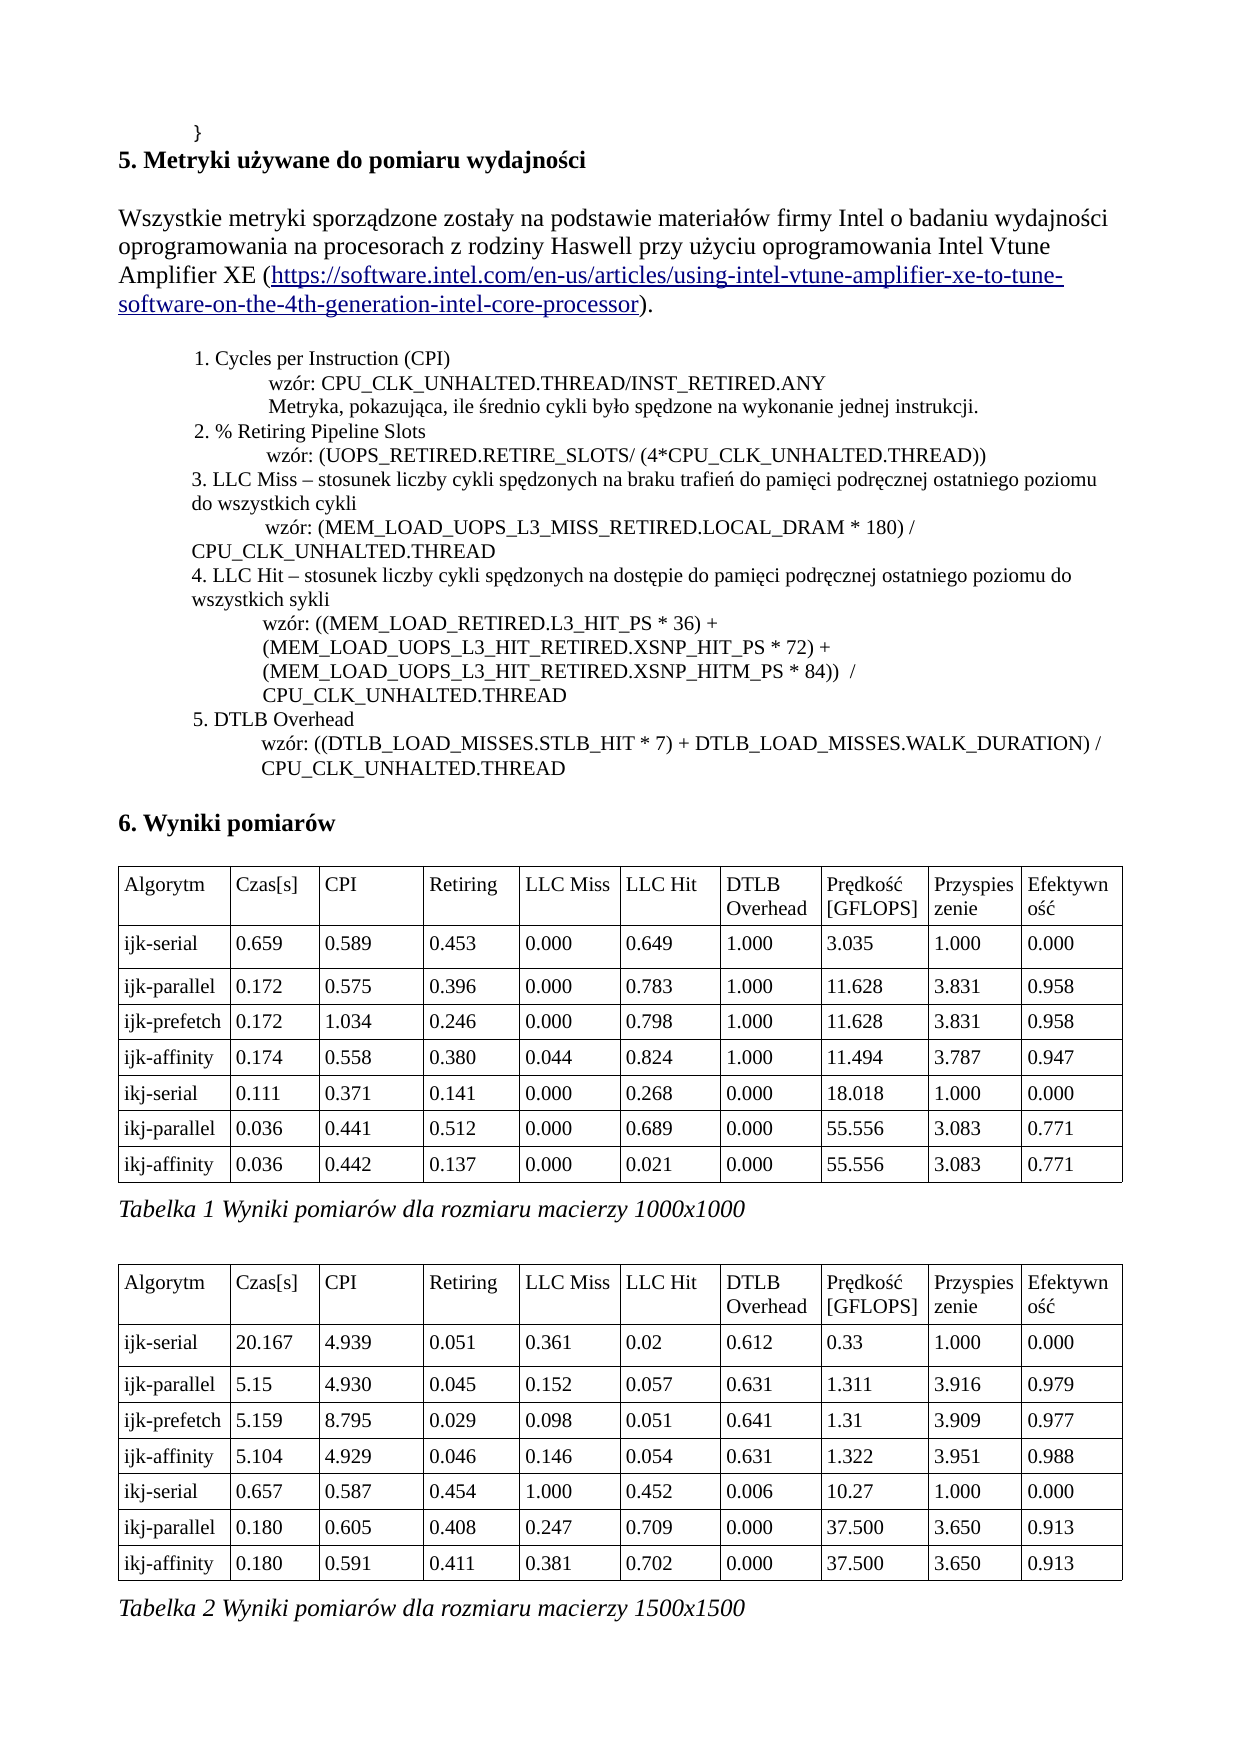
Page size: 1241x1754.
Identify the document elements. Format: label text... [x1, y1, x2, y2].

table_cell 0.783 [621, 969, 720, 1003]
table_header Czas[s] [231, 867, 319, 925]
table_cell 0.657 [231, 1474, 319, 1509]
table_cell ijk-serial [119, 1325, 230, 1366]
table_cell 11.628 [822, 969, 928, 1003]
text wzór: ((MEM_LOAD_RETIRED.L3_HIT_PS * 36) + (MEM_LOAD_UOPS_L3_HIT_RETIRED.XSNP_HIT_PS * 72) + (MEM_LOAD_UOPS_L3_HIT_RETIRED.XSNP_HITM_PS * 84)) / CPU_CLK_UNHALTED.THREAD [262, 611, 1122, 707]
table_cell 0.000 [520, 1076, 620, 1110]
table_header Prędkość [GFLOPS] [822, 867, 928, 925]
table_cell 3.831 [929, 969, 1021, 1003]
table_cell 0.111 [231, 1076, 319, 1110]
table_cell 0.000 [721, 1111, 821, 1146]
table_cell 3.650 [929, 1510, 1021, 1544]
table_cell 0.798 [621, 1005, 720, 1039]
table_cell 1.000 [929, 1325, 1021, 1366]
table_cell 0.137 [424, 1147, 519, 1182]
table_cell 20.167 [231, 1325, 319, 1366]
table_cell 0.441 [320, 1111, 423, 1146]
table_cell 0.988 [1022, 1439, 1122, 1473]
table_cell 0.512 [424, 1111, 519, 1146]
table_cell 0.000 [520, 1005, 620, 1039]
table_cell 0.702 [621, 1546, 720, 1580]
table_cell 0.046 [424, 1439, 519, 1473]
table_cell 5.159 [231, 1403, 319, 1438]
text 3. LLC Miss – stosunek liczby cykli spędzonych na braku trafień do pamięci podręcznej ostatniego poziomu do wszystkich cykli [191, 467, 1122, 515]
table_cell ikj-serial [119, 1474, 230, 1509]
table_cell 0.000 [520, 926, 620, 968]
table_cell 0.381 [520, 1546, 620, 1580]
text } [118, 118, 1122, 145]
table_cell 0.000 [1022, 1474, 1122, 1509]
text Tabelka 1 Wyniki pomiarów dla rozmiaru macierzy 1000x1000 [118, 1194, 1122, 1223]
table_cell 0.036 [231, 1111, 319, 1146]
text 6. Wyniki pomiarów [118, 808, 1122, 837]
table_cell 18.018 [822, 1076, 928, 1110]
table_cell 1.000 [721, 1005, 821, 1039]
table_cell 1.000 [721, 969, 821, 1003]
table_header Algorytm [119, 867, 230, 925]
table_cell 3.916 [929, 1367, 1021, 1402]
table_cell 1.000 [721, 1040, 821, 1075]
table_header Efektywność [1022, 867, 1122, 925]
table_cell 0.000 [520, 969, 620, 1003]
table_cell 0.057 [621, 1367, 720, 1402]
table_cell 0.02 [621, 1325, 720, 1366]
table_cell 0.913 [1022, 1546, 1122, 1580]
table_cell 0.631 [721, 1367, 821, 1402]
table_cell 0.605 [320, 1510, 423, 1544]
table_header LLC Hit [621, 867, 720, 925]
table_cell ikj-serial [119, 1076, 230, 1110]
table_cell 0.180 [231, 1510, 319, 1544]
table_cell 0.824 [621, 1040, 720, 1075]
table_cell 0.246 [424, 1005, 519, 1039]
table_cell 0.958 [1022, 1005, 1122, 1039]
table_cell 0.947 [1022, 1040, 1122, 1075]
table_cell 0.631 [721, 1439, 821, 1473]
table_cell 0.589 [320, 926, 423, 968]
text Wszystkie metryki sporządzone zostały na podstawie materiałów firmy Intel o badaniu wydajności oprogramowania na procesorach z rodziny Haswell przy użyciu oprogramowania Intel Vtune Amplifier XE (https://software.intel.com/en-us/articles/using-intel-vtune-amplifier-xe-to-tune-software-on-the-4th-generation-intel-core-processor). [118, 203, 1122, 318]
table_cell 0.641 [721, 1403, 821, 1438]
table_cell 3.650 [929, 1546, 1021, 1580]
table_header Przyspieszenie [929, 867, 1021, 925]
table_cell 0.575 [320, 969, 423, 1003]
table_cell 0.021 [621, 1147, 720, 1182]
table_cell 0.452 [621, 1474, 720, 1509]
table_cell 0.000 [520, 1111, 620, 1146]
table_cell 3.787 [929, 1040, 1021, 1075]
table_cell 3.035 [822, 926, 928, 968]
table_cell ijk-prefetch [119, 1403, 230, 1438]
table_cell 0.000 [1022, 1325, 1122, 1366]
table_cell 1.000 [929, 1076, 1021, 1110]
table_header LLC Miss [520, 867, 620, 925]
table_cell 0.689 [621, 1111, 720, 1146]
table_cell 1.000 [929, 1474, 1021, 1509]
text 5. DTLB Overhead [193, 707, 1122, 731]
table_cell 1.000 [721, 926, 821, 968]
table_cell 0.587 [320, 1474, 423, 1509]
text wzór: (UOPS_RETIRED.RETIRE_SLOTS/ (4*CPU_CLK_UNHALTED.THREAD)) [266, 443, 1122, 467]
table_header Retiring [424, 867, 519, 925]
table_cell 0.411 [424, 1546, 519, 1580]
table_cell 3.909 [929, 1403, 1021, 1438]
table_cell 0.709 [621, 1510, 720, 1544]
table_cell 1.034 [320, 1005, 423, 1039]
table_cell 3.083 [929, 1111, 1021, 1146]
table_cell 3.083 [929, 1147, 1021, 1182]
table_cell ikj-affinity [119, 1546, 230, 1580]
table_cell 1.311 [822, 1367, 928, 1402]
table_cell 11.628 [822, 1005, 928, 1039]
table_cell 0.172 [231, 1005, 319, 1039]
table_cell 0.146 [520, 1439, 620, 1473]
table_cell 0.591 [320, 1546, 423, 1580]
table_cell 0.174 [231, 1040, 319, 1075]
table_cell 0.913 [1022, 1510, 1122, 1544]
table_header DTLB Overhead [721, 1265, 821, 1324]
table_cell 0.000 [721, 1147, 821, 1182]
table_cell 0.558 [320, 1040, 423, 1075]
table_cell 0.247 [520, 1510, 620, 1544]
table_cell 0.649 [621, 926, 720, 968]
table_cell 0.000 [1022, 1076, 1122, 1110]
table_header Przyspieszenie [929, 1265, 1021, 1324]
table_cell ijk-parallel [119, 969, 230, 1003]
table_header Efektywność [1022, 1265, 1122, 1324]
table_header Czas[s] [231, 1265, 319, 1324]
table_cell 0.098 [520, 1403, 620, 1438]
text wzór: ((DTLB_LOAD_MISSES.STLB_HIT * 7) + DTLB_LOAD_MISSES.WALK_DURATION) / CPU_CLK_UNHALTED.THREAD [261, 731, 1122, 779]
text wzór: CPU_CLK_UNHALTED.THREAD/INST_RETIRED.ANY [268, 370, 1122, 394]
table_cell ikj-parallel [119, 1111, 230, 1146]
text wzór: (MEM_LOAD_UOPS_L3_MISS_RETIRED.LOCAL_DRAM * 180) / CPU_CLK_UNHALTED.THREAD [191, 515, 1122, 563]
table_cell ikj-affinity [119, 1147, 230, 1182]
text 2. % Retiring Pipeline Slots [194, 418, 1122, 443]
table_cell ijk-parallel [119, 1367, 230, 1402]
table_cell 0.371 [320, 1076, 423, 1110]
table_cell 11.494 [822, 1040, 928, 1075]
table_cell 0.000 [721, 1076, 821, 1110]
table_cell ikj-parallel [119, 1510, 230, 1544]
table_cell 0.051 [424, 1325, 519, 1366]
table_cell 0.771 [1022, 1111, 1122, 1146]
table_cell 37.500 [822, 1546, 928, 1580]
table_cell 3.951 [929, 1439, 1021, 1473]
table_cell 37.500 [822, 1510, 928, 1544]
table_cell 0.141 [424, 1076, 519, 1110]
table_cell 4.929 [320, 1439, 423, 1473]
table_cell 0.006 [721, 1474, 821, 1509]
table_header Algorytm [119, 1265, 230, 1324]
table_cell 0.453 [424, 926, 519, 968]
table_header Retiring [424, 1265, 519, 1324]
table_cell 0.612 [721, 1325, 821, 1366]
text Tabelka 2 Wyniki pomiarów dla rozmiaru macierzy 1500x1500 [118, 1593, 1122, 1622]
text Metryka, pokazująca, ile średnio cykli było spędzone na wykonanie jednej instrukcji. [268, 394, 1122, 418]
table_cell 0.172 [231, 969, 319, 1003]
table_cell 0.958 [1022, 969, 1122, 1003]
table_cell 0.442 [320, 1147, 423, 1182]
table_cell 0.000 [721, 1510, 821, 1544]
table_cell 0.361 [520, 1325, 620, 1366]
table_header CPI [320, 1265, 423, 1324]
table_cell 0.029 [424, 1403, 519, 1438]
table_cell 0.33 [822, 1325, 928, 1366]
table_header Prędkość [GFLOPS] [822, 1265, 928, 1324]
table_cell 4.930 [320, 1367, 423, 1402]
table_cell 0.977 [1022, 1403, 1122, 1438]
table_cell 1.000 [520, 1474, 620, 1509]
table_cell 0.054 [621, 1439, 720, 1473]
table_cell 0.771 [1022, 1147, 1122, 1182]
table_cell 4.939 [320, 1325, 423, 1366]
table_cell 0.979 [1022, 1367, 1122, 1402]
table_cell 0.000 [520, 1147, 620, 1182]
table_cell 0.044 [520, 1040, 620, 1075]
table_header LLC Miss [520, 1265, 620, 1324]
table_cell 10.27 [822, 1474, 928, 1509]
table_cell 55.556 [822, 1111, 928, 1146]
table_cell 55.556 [822, 1147, 928, 1182]
table_header DTLB Overhead [721, 867, 821, 925]
table_cell ijk-prefetch [119, 1005, 230, 1039]
table_cell 0.045 [424, 1367, 519, 1402]
table_cell 0.152 [520, 1367, 620, 1402]
table_cell 1.000 [929, 926, 1021, 968]
text 5. Metryki używane do pomiaru wydajności [118, 145, 1122, 174]
table_cell 5.104 [231, 1439, 319, 1473]
table_cell 0.408 [424, 1510, 519, 1544]
table_cell 0.000 [721, 1546, 821, 1580]
table_cell 3.831 [929, 1005, 1021, 1039]
table_cell 0.396 [424, 969, 519, 1003]
table_header LLC Hit [621, 1265, 720, 1324]
table_cell ijk-affinity [119, 1439, 230, 1473]
table_cell 0.036 [231, 1147, 319, 1182]
table_cell ijk-serial [119, 926, 230, 968]
table_cell 8.795 [320, 1403, 423, 1438]
table_cell 0.380 [424, 1040, 519, 1075]
table_cell 1.31 [822, 1403, 928, 1438]
text 1. Cycles per Instruction (CPI) [194, 346, 1122, 370]
table_cell 0.180 [231, 1546, 319, 1580]
table_cell 0.659 [231, 926, 319, 968]
table_cell 0.051 [621, 1403, 720, 1438]
table_cell 0.268 [621, 1076, 720, 1110]
table_cell 1.322 [822, 1439, 928, 1473]
table_cell 0.454 [424, 1474, 519, 1509]
table_cell ijk-affinity [119, 1040, 230, 1075]
table_cell 0.000 [1022, 926, 1122, 968]
table_header CPI [320, 867, 423, 925]
table_cell 5.15 [231, 1367, 319, 1402]
text 4. LLC Hit – stosunek liczby cykli spędzonych na dostępie do pamięci podręcznej ostatniego poziomu do wszystkich sykli [191, 563, 1122, 611]
